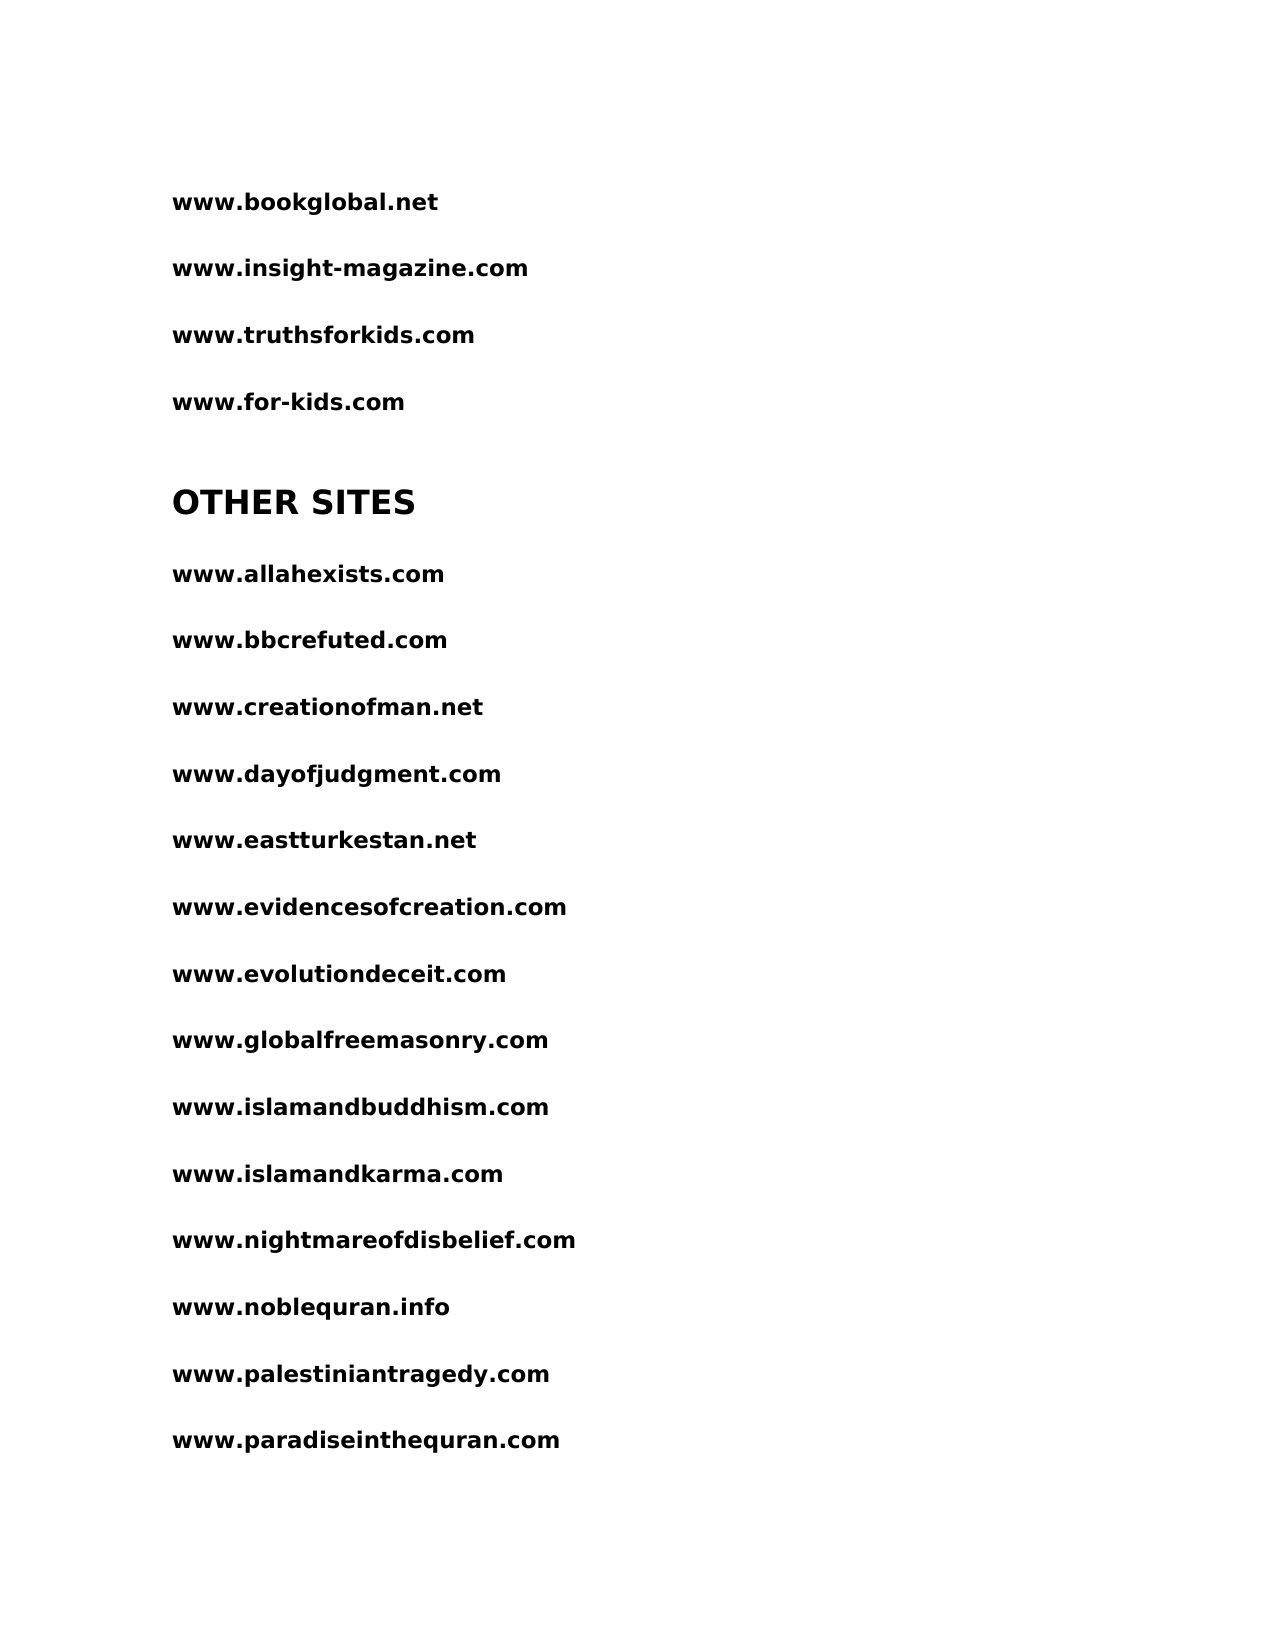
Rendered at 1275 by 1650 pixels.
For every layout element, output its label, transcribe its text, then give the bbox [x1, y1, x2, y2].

text www.globalfreemasonry.com [112, 1022, 1145, 1056]
text www.evolutiondeceit.com [112, 956, 1145, 989]
text www.paradiseinthequran.com [112, 1422, 1145, 1456]
text www.insight-magazine.com [112, 250, 1145, 283]
text www.bbcrefuted.com [112, 622, 1145, 656]
text www.eastturkestan.net [112, 822, 1145, 856]
text www.evidencesofcreation.com [112, 889, 1145, 922]
text www.islamandkarma.com [112, 1156, 1145, 1189]
text www.dayofjudgment.com [112, 756, 1145, 789]
text www.nightmareofdisbelief.com [112, 1222, 1145, 1256]
text www.creationofman.net [112, 689, 1145, 722]
text www.islamandbuddhism.com [112, 1089, 1145, 1122]
text www.truthsforkids.com [112, 317, 1145, 350]
text www.bookglobal.net [112, 183, 1145, 217]
text OTHER SITES [112, 483, 1145, 522]
text www.allahexists.com [112, 556, 1145, 589]
text www.noblequran.info [112, 1289, 1145, 1322]
text www.for-kids.com [112, 383, 1145, 417]
text www.palestiniantragedy.com [112, 1356, 1145, 1389]
